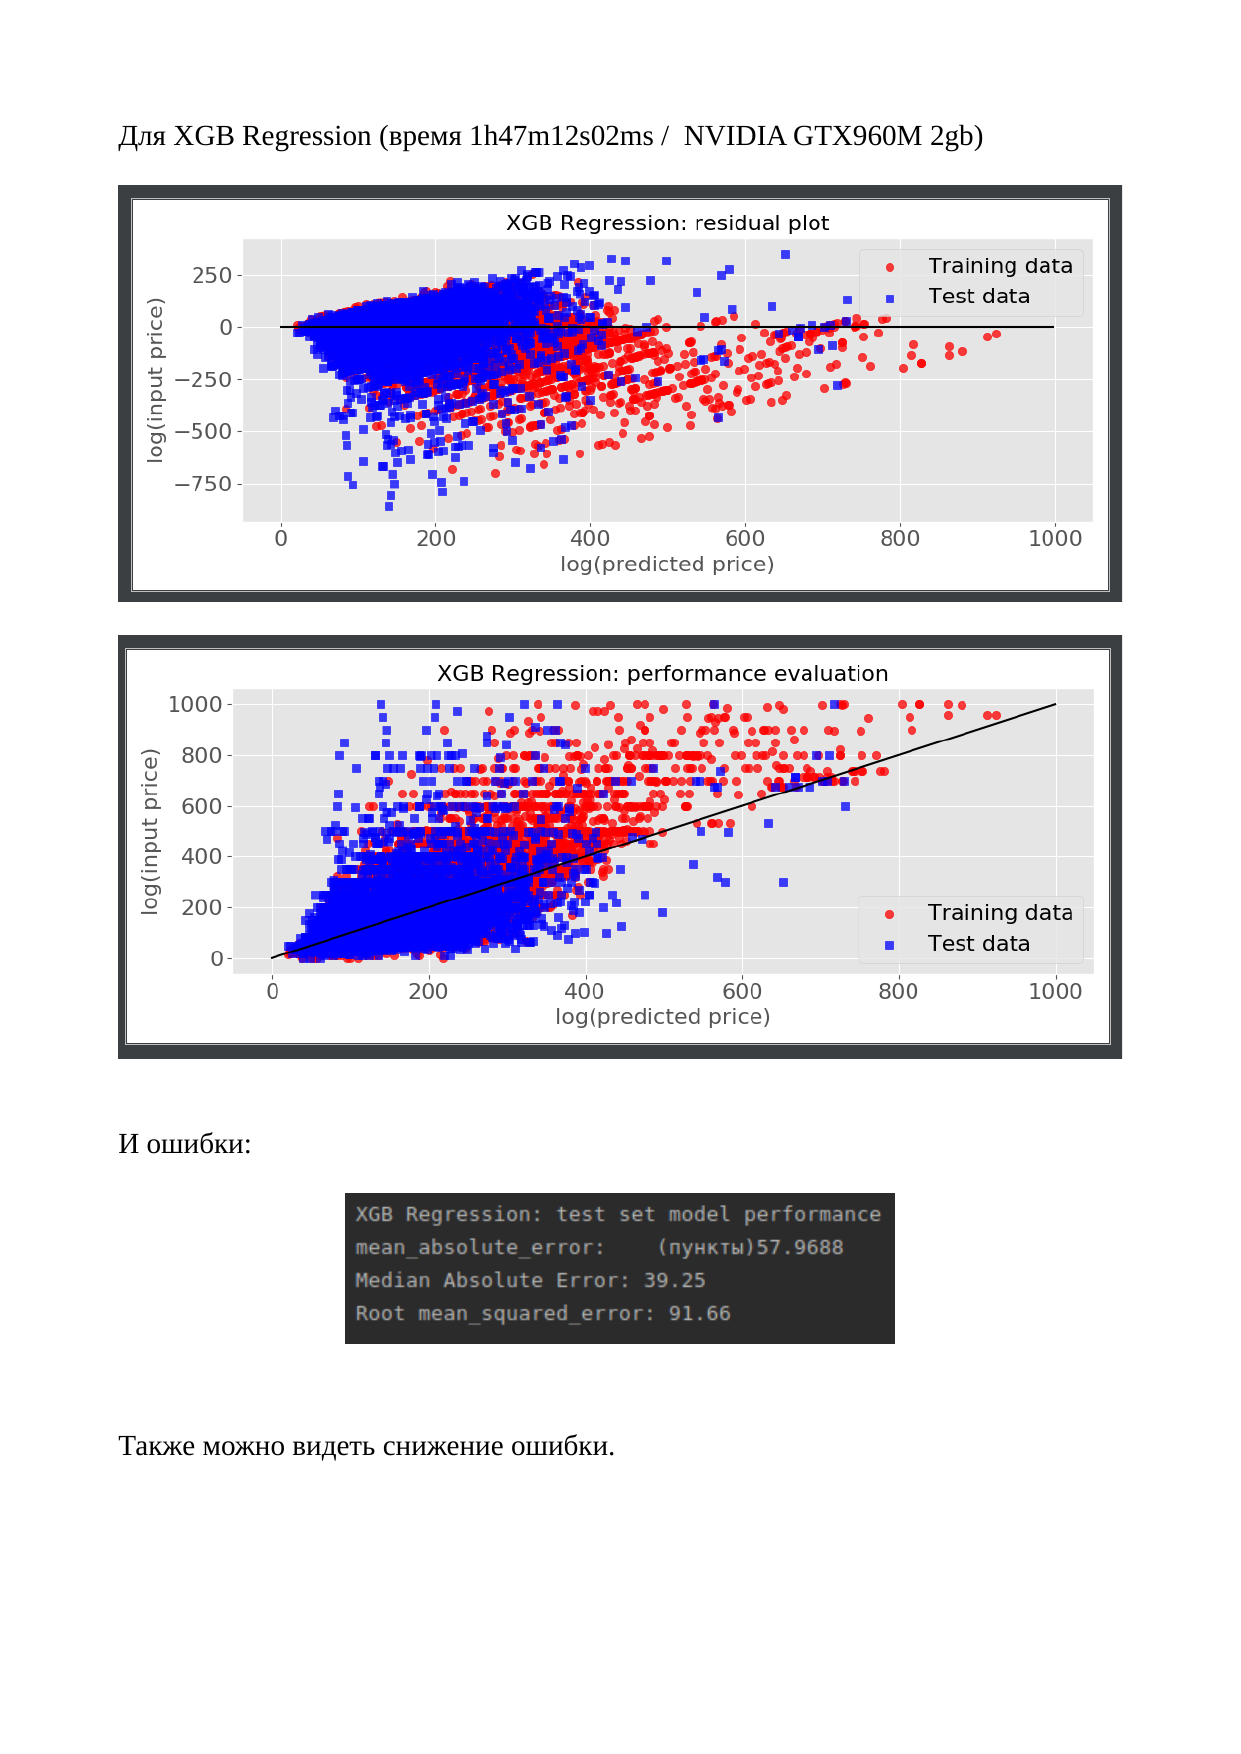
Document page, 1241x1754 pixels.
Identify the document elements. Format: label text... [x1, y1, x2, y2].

text Также можно видеть снижение ошибки. [118, 1428, 1122, 1462]
text И ошибки: [118, 1126, 1122, 1160]
picture [345, 1193, 895, 1344]
picture [118, 185, 1123, 602]
picture [118, 635, 1123, 1059]
text Для XGB Regression (время 1h47m12s02ms / NVIDIA GTX960M 2gb) [118, 118, 1122, 152]
